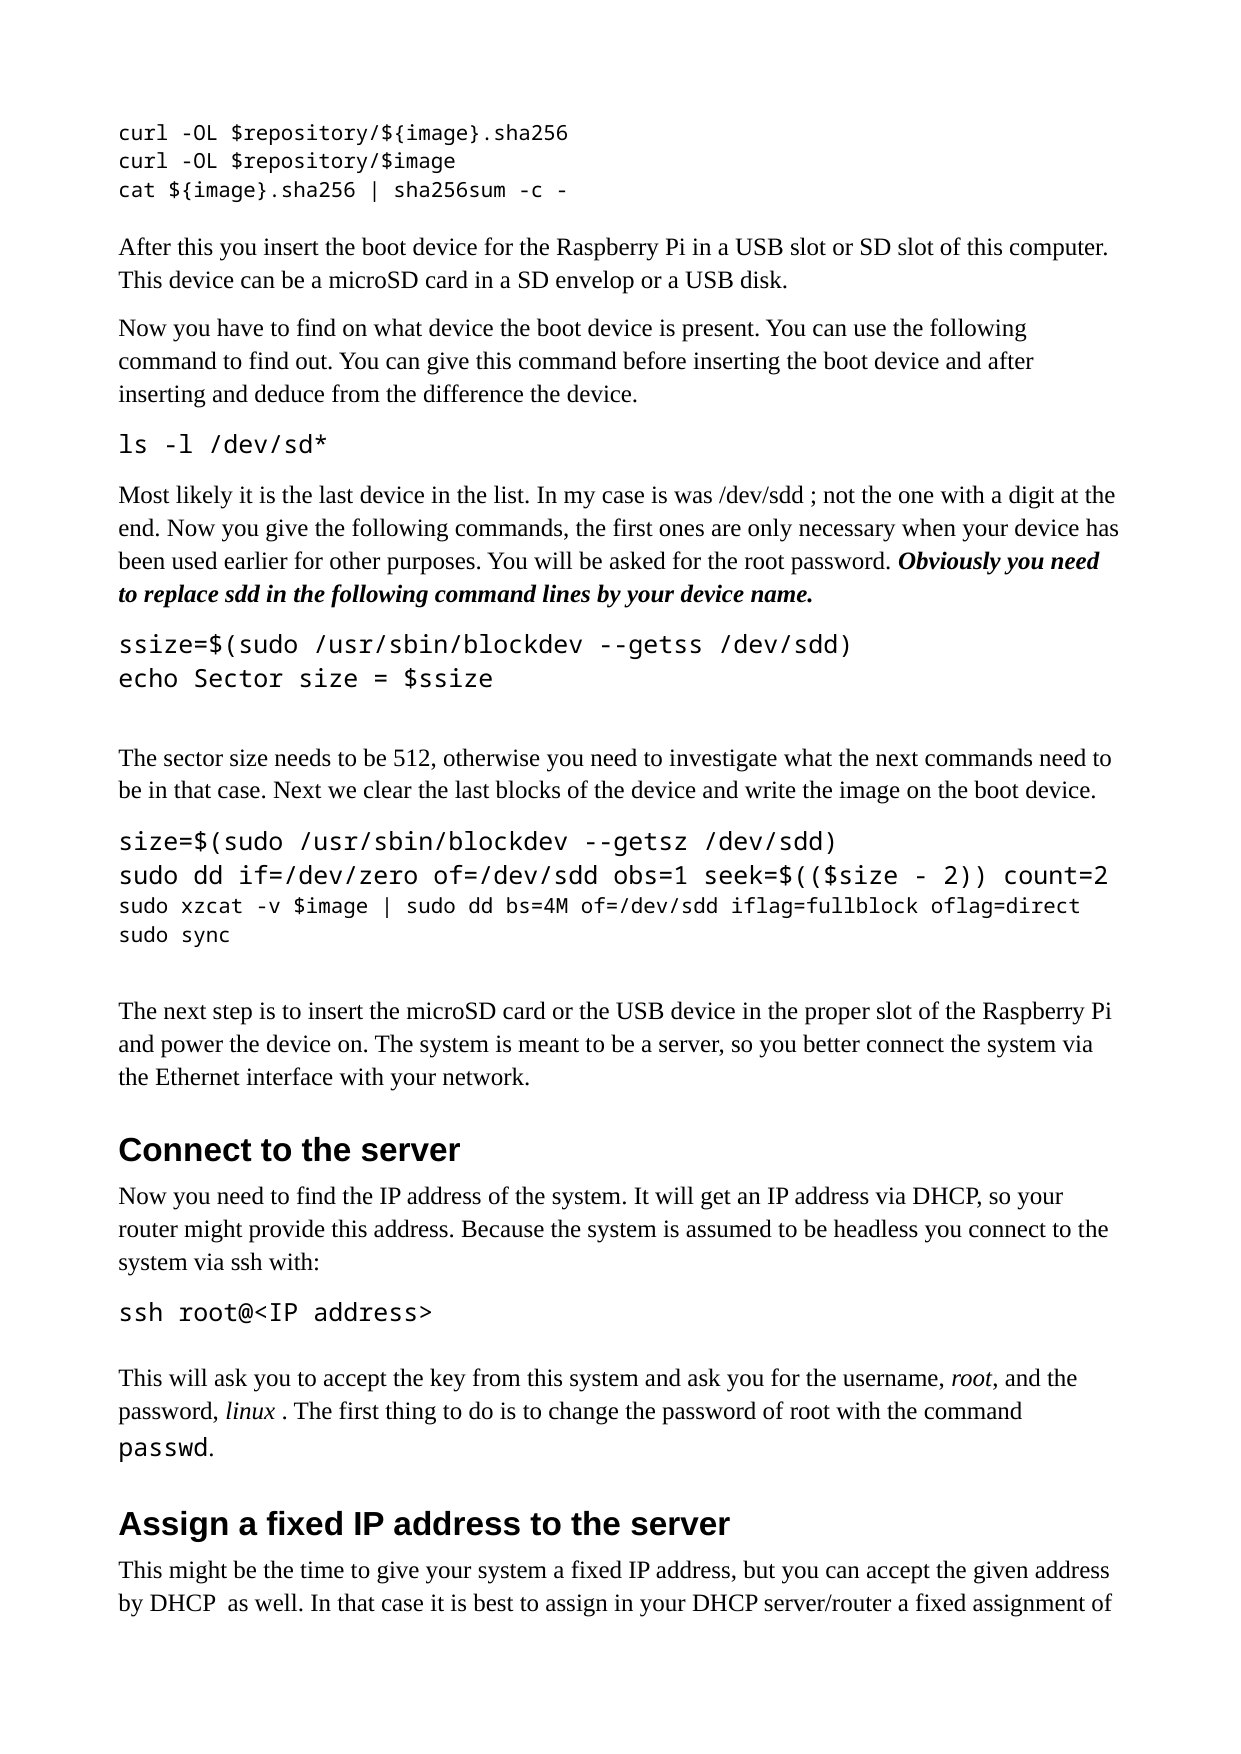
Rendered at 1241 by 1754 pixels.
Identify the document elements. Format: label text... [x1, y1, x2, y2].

text ls -l /dev/sd* [118, 426, 1122, 461]
text The next step is to insert the microSD card or the USB device in the proper slot of the Raspberry Pi and power the device on. The system is meant to be a server, so you better connect the system via the Ethernet interface with your network. [118, 996, 1122, 1091]
text Now you have to find on what device the boot device is present. You can use the following command to find out. You can give this command before inserting the boot device and after inserting and deduce from the difference the device. [118, 313, 1122, 408]
text This might be the time to give your system a fixed IP address, but you can accept the given address by DHCP as well. In that case it is best to assign in your DHCP server/router a fixed assignment of [118, 1555, 1122, 1617]
text This will ask you to accept the key from this system and ask you for the username, root, and the password, linux . The first thing to do is to change the password of root with the command passwd. [118, 1363, 1122, 1464]
text cat ${image}.sha256 | sha256sum -c - [118, 175, 1122, 203]
text ssize=$(sudo /usr/sbin/blockdev --getss /dev/sdd) [118, 627, 1122, 661]
text sudo xzcat -v $image | sudo dd bs=4M of=/dev/sdd iflag=fullblock oflag=direct [118, 891, 1122, 920]
text ssh root@<IP address> [118, 1295, 1122, 1329]
text echo Sector size = $ssize [118, 661, 1122, 695]
text sudo dd if=/dev/zero of=/dev/sdd obs=1 seek=$(($size - 2)) count=2 [118, 857, 1122, 891]
text After this you insert the boot device for the Raspberry Pi in a USB slot or SD slot of this computer. This device can be a microSD card in a SD envelop or a USB disk. [118, 232, 1122, 294]
text size=$(sudo /usr/sbin/blockdev --getsz /dev/sdd) [118, 823, 1122, 857]
text curl -OL $repository/$image [118, 147, 1122, 175]
text curl -OL $repository/${image}.sha256 [118, 118, 1122, 147]
text Now you need to find the IP address of the system. It will get an IP address via DHCP, so your router might provide this address. Because the system is assumed to be headless you connect to the system via ssh with: [118, 1181, 1122, 1276]
subtitle Assign a fixed IP address to the server [118, 1504, 1122, 1543]
text Most likely it is the last device in the list. In my case is was /dev/sdd ; not the one with a digit at the end. Now you give the following commands, the first ones are only necessary when your device has been used earlier for other purposes. You will be asked for the root password. Obviously you need to replace sdd in the following command lines by your device name. [118, 480, 1122, 608]
subtitle Connect to the server [118, 1130, 1122, 1169]
text sudo sync [118, 920, 1122, 948]
text The sector size needs to be 512, otherwise you need to investigate what the next commands need to be in that case. Next we clear the last blocks of the device and write the image on the boot device. [118, 743, 1122, 804]
